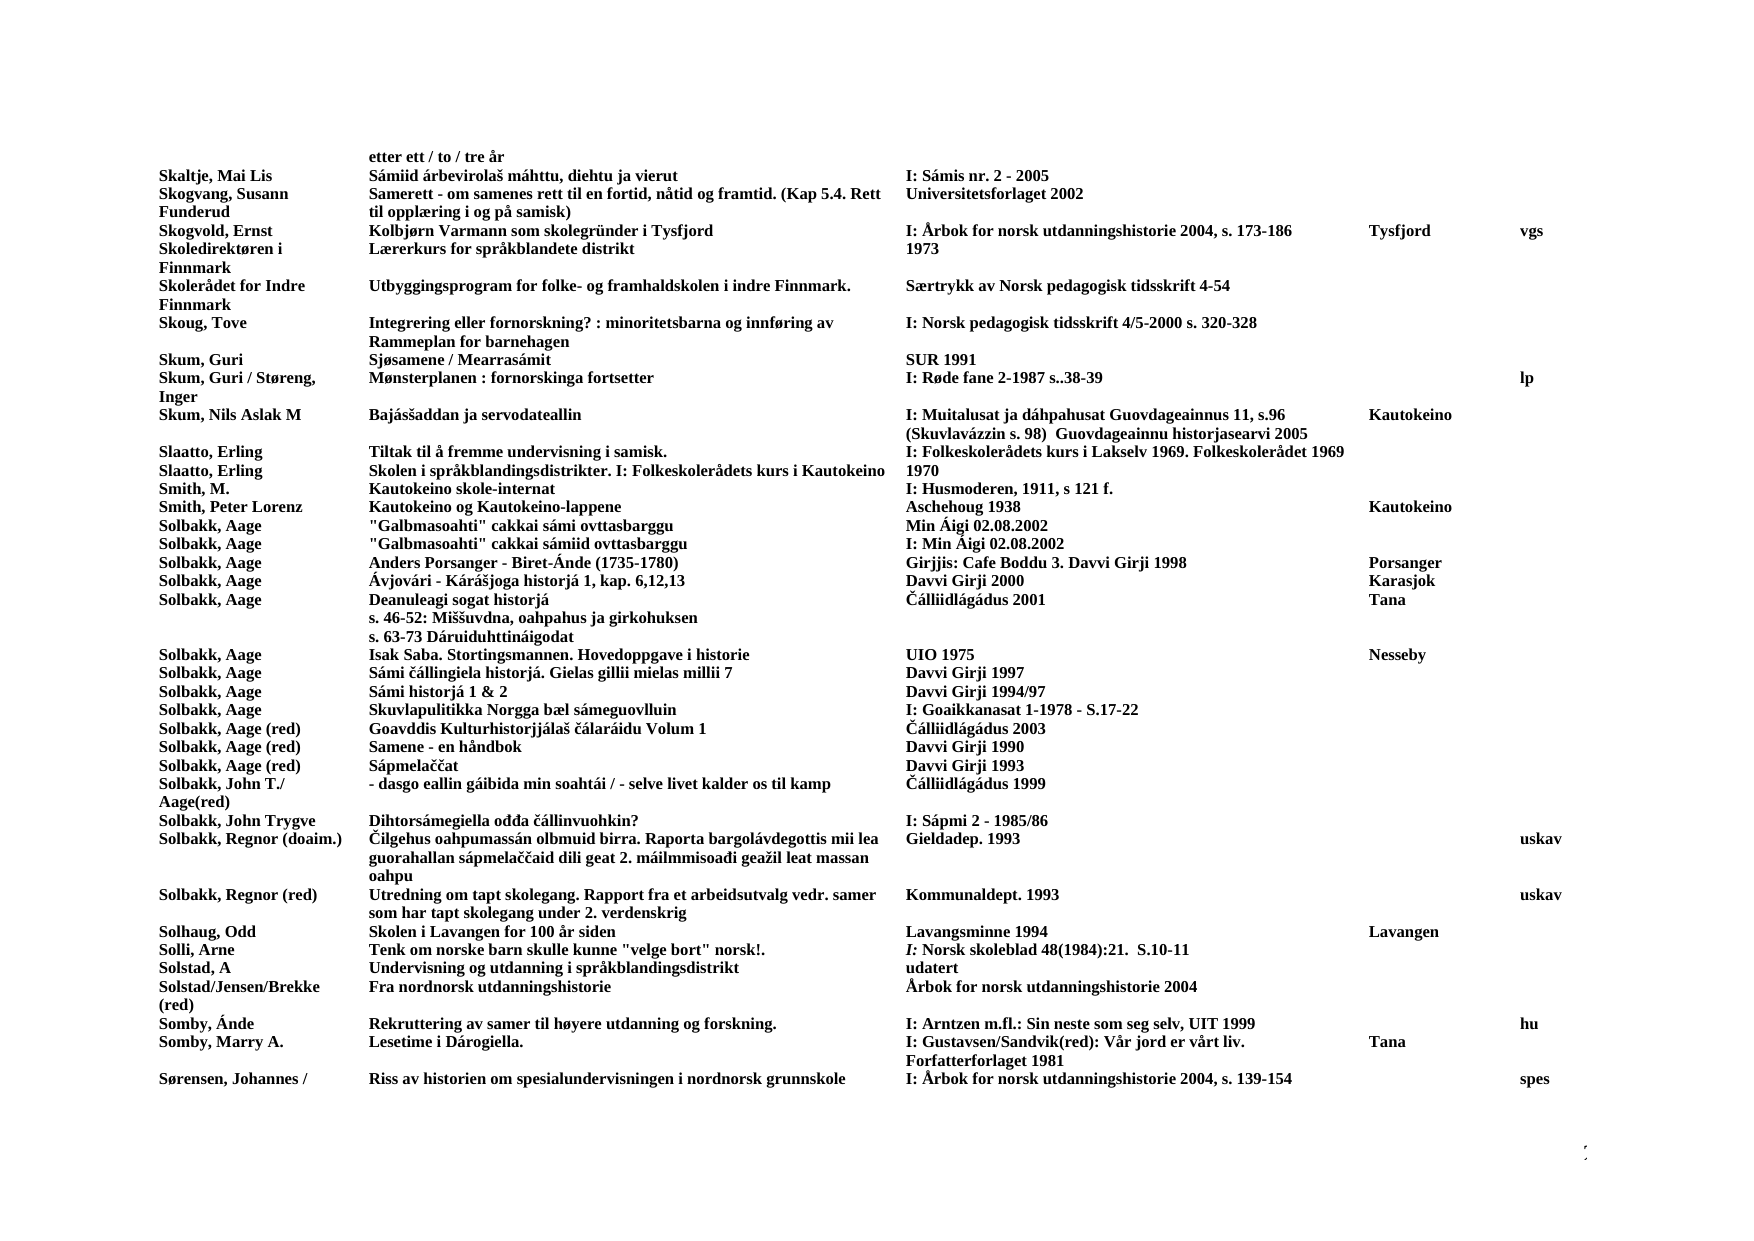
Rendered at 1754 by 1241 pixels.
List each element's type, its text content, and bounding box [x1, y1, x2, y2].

table_cell Årbok for norsk utdanningshistorie 2004 [898, 978, 1361, 1014]
table_cell I: Røde fane 2-1987 s..38-39 [898, 369, 1361, 406]
table_cell Solbakk, Aage [151, 572, 361, 590]
table_cell Anders Porsanger - Biret-Ánde (1735-1780) [361, 553, 898, 572]
table_cell Karasjok [1361, 572, 1512, 590]
table_cell [1513, 701, 1606, 719]
table_cell Undervisning og utdanning i språkblandingsdistrikt [361, 959, 898, 977]
table_cell Riss av historien om spesialundervisningen i nordnorsk grunnskole [361, 1070, 898, 1088]
table_cell [1513, 775, 1606, 811]
table_cell spes [1513, 1070, 1606, 1088]
table_cell [1513, 535, 1606, 553]
table_cell [1361, 719, 1512, 738]
table_cell Somby, Ánde [151, 1014, 361, 1033]
table_cell [1513, 738, 1606, 756]
table_cell I: Gustavsen/Sandvik(red): Vår jord er vårt liv. Forfatterforlaget 1981 [898, 1033, 1361, 1069]
table_cell [1513, 922, 1606, 941]
table_cell [1513, 314, 1606, 351]
table_cell Sámi čállingiela historjá. Gielas gillii mielas millii 7 [361, 664, 898, 682]
table_cell udatert [898, 959, 1361, 977]
table_cell [1361, 535, 1512, 553]
table_cell Solstad/Jensen/Brekke (red) [151, 978, 361, 1014]
table_cell Utredning om tapt skolegang. Rapport fra et arbeidsutvalg vedr. samer som har tapt skolegang under 2. verdenskrig [361, 885, 898, 922]
table_cell [1361, 369, 1512, 406]
table_cell Skuvlapulitikka Norgga bæl sámeguovlluin [361, 701, 898, 719]
table_cell Skolerådet for Indre Finnmark [151, 277, 361, 314]
table_cell Čálliidlágádus 2001 [898, 590, 1361, 646]
table_cell Kautokeino [1361, 498, 1512, 516]
table_cell Aschehoug 1938 [898, 498, 1361, 516]
table_cell 1970 [898, 461, 1361, 479]
table_cell Kautokeino og Kautokeino-lappene [361, 498, 898, 516]
table_cell Solhaug, Odd [151, 922, 361, 941]
table_cell I: Goaikkanasat 1-1978 - S.17-22 [898, 701, 1361, 719]
table_cell Solbakk, Aage [151, 664, 361, 682]
table_cell Kommunaldept. 1993 [898, 885, 1361, 922]
table_cell Sámi historjá 1 & 2 [361, 683, 898, 701]
table_cell [1361, 314, 1512, 351]
table_cell I: Sápmi 2 - 1985/86 [898, 811, 1361, 830]
table_cell Čálliidlágádus 1999 [898, 775, 1361, 811]
table_cell [1513, 664, 1606, 682]
table_cell I: Min Áigi 02.08.2002 [898, 535, 1361, 553]
table_cell [1513, 572, 1606, 590]
table_cell [1513, 1033, 1606, 1069]
table_cell I: Folkeskolerådets kurs i Lakselv 1969. Folkeskolerådet 1969 [898, 443, 1361, 461]
table_cell Skolen i språkblandingsdistrikter. I: Folkeskolerådets kurs i Kautokeino [361, 461, 898, 479]
table_cell Dihtorsámegiella ođđa čállinvuohkin? [361, 811, 898, 830]
table_cell [1513, 553, 1606, 572]
table_cell [1513, 185, 1606, 221]
table_cell Goavddis Kulturhistorjjálaš čálaráidu Volum 1 [361, 719, 898, 738]
table_cell Sámiid árbevirolaš máhttu, diehtu ja vierut [361, 166, 898, 184]
table_cell Solbakk, Aage [151, 701, 361, 719]
table_cell Min Áigi 02.08.2002 [898, 516, 1361, 535]
table_cell [1513, 240, 1606, 277]
table_cell Solli, Arne [151, 941, 361, 959]
table_cell I: Årbok for norsk utdanningshistorie 2004, s. 139-154 [898, 1070, 1361, 1088]
table_cell Skogvang, Susann Funderud [151, 185, 361, 221]
table_cell [1513, 646, 1606, 664]
table_cell Solstad, A [151, 959, 361, 977]
table_cell Ávjovári - Kárášjoga historjá 1, kap. 6,12,13 [361, 572, 898, 590]
table_cell Utbyggingsprogram for folke- og framhaldskolen i indre Finnmark. [361, 277, 898, 314]
table_cell Davvi Girji 1994/97 [898, 683, 1361, 701]
table_cell [1513, 683, 1606, 701]
table_cell [1361, 811, 1512, 830]
table_cell [1361, 664, 1512, 682]
table_cell I: Sámis nr. 2 - 2005 [898, 166, 1361, 184]
table_cell Særtrykk av Norsk pedagogisk tidsskrift 4-54 [898, 277, 1361, 314]
table_cell I: Norsk pedagogisk tidsskrift 4/5-2000 s. 320-328 [898, 314, 1361, 351]
table_cell Skum, Guri / Støreng, Inger [151, 369, 361, 406]
table_cell [1513, 756, 1606, 774]
table_cell [1361, 775, 1512, 811]
table_cell Tenk om norske barn skulle kunne "velge bort" norsk!. [361, 941, 898, 959]
table_cell [1361, 443, 1512, 461]
table_cell Kautokeino skole-internat [361, 480, 898, 498]
table_cell Skolen i Lavangen for 100 år siden [361, 922, 898, 941]
table_cell [1361, 1070, 1512, 1088]
table_cell [898, 148, 1361, 166]
table_cell Tana [1361, 1033, 1512, 1069]
table_cell [1513, 461, 1606, 479]
table_cell Universitetsforlaget 2002 [898, 185, 1361, 221]
table_cell I: Husmoderen, 1911, s 121 f. [898, 480, 1361, 498]
table_cell Davvi Girji 2000 [898, 572, 1361, 590]
table_cell [1513, 516, 1606, 535]
table_cell I: Norsk skoleblad 48(1984):21. S.10-11 [898, 941, 1361, 959]
table_cell Tiltak til å fremme undervisning i samisk. [361, 443, 898, 461]
table_cell Rekruttering av samer til høyere utdanning og forskning. [361, 1014, 898, 1033]
table_cell [1513, 480, 1606, 498]
table_cell [1513, 978, 1606, 1014]
table_cell [1361, 885, 1512, 922]
table_cell [1513, 959, 1606, 977]
table_cell Gieldadep. 1993 [898, 830, 1361, 885]
table_cell Kautokeino [1361, 406, 1512, 443]
table_cell Samene - en håndbok [361, 738, 898, 756]
table_cell [1361, 756, 1512, 774]
table_cell Skoug, Tove [151, 314, 361, 351]
table_cell I: Arntzen m.fl.: Sin neste som seg selv, UIT 1999 [898, 1014, 1361, 1033]
table_cell [1361, 738, 1512, 756]
table_cell Kolbjørn Varmann som skolegründer i Tysfjord [361, 221, 898, 240]
table_cell [1361, 830, 1512, 885]
table_cell [1361, 516, 1512, 535]
table_cell [1361, 480, 1512, 498]
table_cell etter ett / to / tre år [361, 148, 898, 166]
table_cell Skaltje, Mai Lis [151, 166, 361, 184]
table_cell 1973 [898, 240, 1361, 277]
table_cell Davvi Girji 1993 [898, 756, 1361, 774]
table_cell Čálliidlágádus 2003 [898, 719, 1361, 738]
table_cell Nesseby [1361, 646, 1512, 664]
table_cell [1513, 811, 1606, 830]
table_cell lp [1513, 369, 1606, 406]
table_cell [1513, 498, 1606, 516]
table_cell Deanuleagi sogat historjá s. 46-52: Miššuvdna, oahpahus ja girkohuksen s. 63-73 Dáruiduhttináigodat [361, 590, 898, 646]
table_cell [1361, 351, 1512, 369]
table_cell Sápmelaččat [361, 756, 898, 774]
table_cell [1361, 277, 1512, 314]
table_cell Skum, Nils Aslak M [151, 406, 361, 443]
table_cell Tysfjord [1361, 221, 1512, 240]
table_cell Solbakk, John T./ Aage(red) [151, 775, 361, 811]
table_cell Solbakk, Aage [151, 646, 361, 664]
table_cell [1361, 1014, 1512, 1033]
table_cell [1513, 443, 1606, 461]
table_cell Skum, Guri [151, 351, 361, 369]
table_cell Solbakk, Aage [151, 516, 361, 535]
table_cell - dasgo eallin gáibida min soahtái / - selve livet kalder os til kamp [361, 775, 898, 811]
table_cell [1513, 351, 1606, 369]
table_cell Tana [1361, 590, 1512, 646]
table_cell I: Årbok for norsk utdanningshistorie 2004, s. 173-186 [898, 221, 1361, 240]
table_cell Solbakk, John Trygve [151, 811, 361, 830]
table_cell Bajásšaddan ja servodateallin [361, 406, 898, 443]
table_cell UIO 1975 [898, 646, 1361, 664]
table_cell vgs [1513, 221, 1606, 240]
table_cell Solbakk, Aage (red) [151, 738, 361, 756]
table_cell [1513, 719, 1606, 738]
table_cell Sjøsamene / Mearrasámit [361, 351, 898, 369]
table_cell [151, 148, 361, 166]
table_cell Sørensen, Johannes / [151, 1070, 361, 1088]
table_cell Smith, Peter Lorenz [151, 498, 361, 516]
table_cell Lærerkurs for språkblandete distrikt [361, 240, 898, 277]
table_cell uskav [1513, 885, 1606, 922]
table_cell Lavangsminne 1994 [898, 922, 1361, 941]
table_cell Solbakk, Aage (red) [151, 756, 361, 774]
table_cell [1513, 148, 1606, 166]
table_cell [1361, 959, 1512, 977]
table_cell [1513, 166, 1606, 184]
table_cell Solbakk, Aage [151, 535, 361, 553]
table_cell [1361, 185, 1512, 221]
table_cell [1361, 240, 1512, 277]
table_cell [1361, 941, 1512, 959]
table_cell SUR 1991 [898, 351, 1361, 369]
table_cell [1513, 277, 1606, 314]
table_cell Skoledirektøren i Finnmark [151, 240, 361, 277]
table_cell Slaatto, Erling [151, 461, 361, 479]
table_cell Skogvold, Ernst [151, 221, 361, 240]
table_cell [1361, 461, 1512, 479]
table_cell uskav [1513, 830, 1606, 885]
table_cell hu [1513, 1014, 1606, 1033]
table_cell Integrering eller fornorskning? : minoritetsbarna og innføring av Rammeplan for barnehagen [361, 314, 898, 351]
table_cell Mønsterplanen : fornorskinga fortsetter [361, 369, 898, 406]
table_cell Isak Saba. Stortingsmannen. Hovedoppgave i historie [361, 646, 898, 664]
table_cell Lesetime i Dárogiella. [361, 1033, 898, 1069]
table_cell Solbakk, Regnor (red) [151, 885, 361, 922]
table_cell Solbakk, Aage [151, 683, 361, 701]
table_cell [1361, 701, 1512, 719]
table_cell Fra nordnorsk utdanningshistorie [361, 978, 898, 1014]
table_cell "Galbmasoahti" cakkai sámiid ovttasbarggu [361, 535, 898, 553]
table_cell Čilgehus oahpumassán olbmuid birra. Raporta bargolávdegottis mii lea guorahallan sápmelaččaid dili geat 2. máilmmisoađi geažil leat massan oahpu [361, 830, 898, 885]
table_cell [1361, 148, 1512, 166]
table_cell Solbakk, Aage [151, 553, 361, 572]
table_cell I: Muitalusat ja dáhpahusat Guovdageainnus 11, s.96 (Skuvlavázzin s. 98) Guovdageainnu historjasearvi 2005 [898, 406, 1361, 443]
table_cell [1513, 406, 1606, 443]
table_cell Lavangen [1361, 922, 1512, 941]
table_cell Solbakk, Regnor (doaim.) [151, 830, 361, 885]
table_cell Somby, Marry A. [151, 1033, 361, 1069]
table_cell [1361, 683, 1512, 701]
table_cell [1513, 590, 1606, 646]
table_cell Girjjis: Cafe Boddu 3. Davvi Girji 1998 [898, 553, 1361, 572]
table_cell Davvi Girji 1990 [898, 738, 1361, 756]
table_cell "Galbmasoahti" cakkai sámi ovttasbarggu [361, 516, 898, 535]
table_cell Samerett - om samenes rett til en fortid, nåtid og framtid. (Kap 5.4. Rett til opplæring i og på samisk) [361, 185, 898, 221]
table_cell [1361, 978, 1512, 1014]
table_cell Solbakk, Aage [151, 590, 361, 646]
table_cell [1361, 166, 1512, 184]
table_cell Porsanger [1361, 553, 1512, 572]
table_cell Solbakk, Aage (red) [151, 719, 361, 738]
table_cell Smith, M. [151, 480, 361, 498]
table_cell [1513, 941, 1606, 959]
table_cell Slaatto, Erling [151, 443, 361, 461]
table_cell Davvi Girji 1997 [898, 664, 1361, 682]
